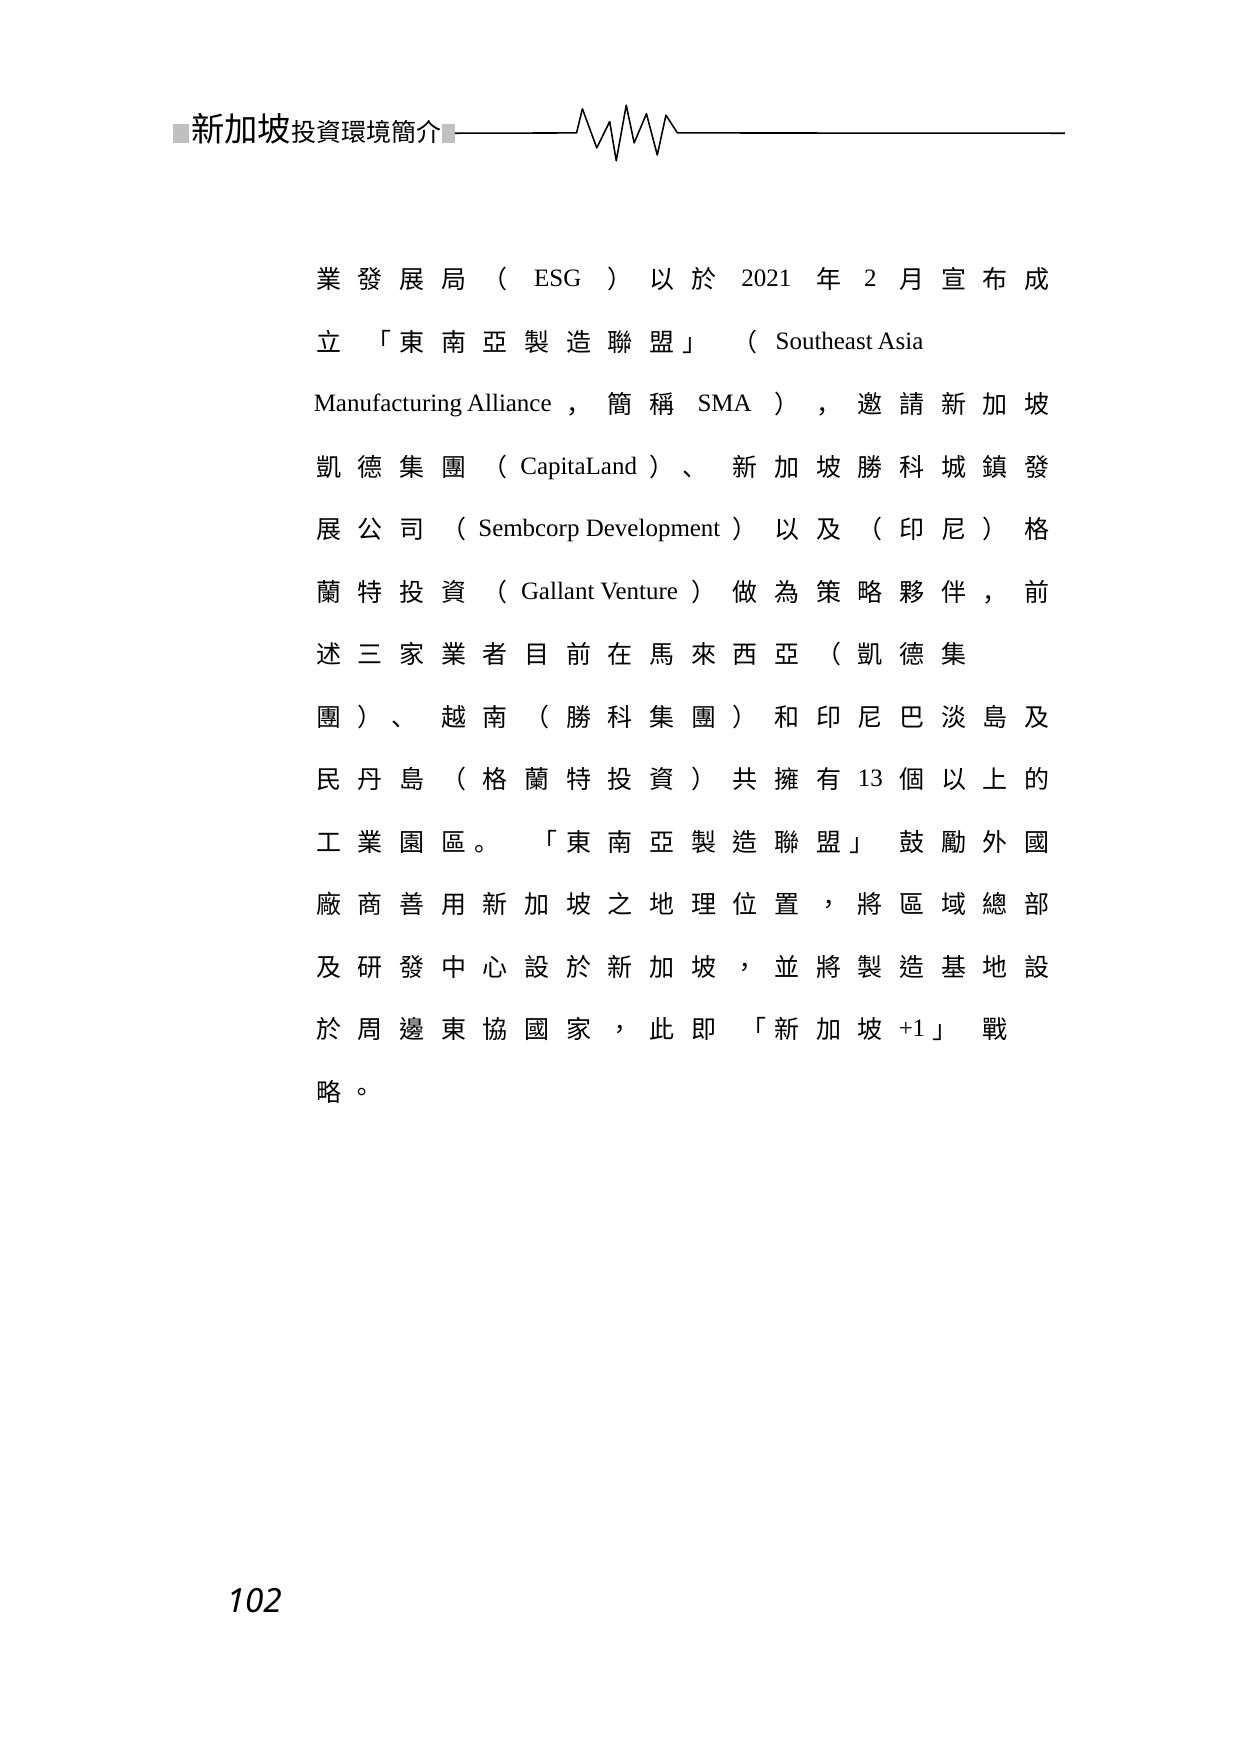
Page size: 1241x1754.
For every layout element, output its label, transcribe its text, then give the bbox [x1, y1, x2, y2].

text 業發展局（ESG）以於2021年2月宣布成立「東南亞製造聯盟」（Southeast Asia Manufacturing Alliance，簡稱SMA），邀請新加坡凱德集團（CapitaLand）、新加坡勝科城鎮發展公司（Sembcorp Development）以及（印尼）格蘭特投資（Gallant Venture）做為策略夥伴，前述三家業者目前在馬來西亞（凱德集團）、越南（勝科集團）和印尼巴淡島及民丹島（格蘭特投資）共擁有13個以上的工業園區。「東南亞製造聯盟」鼓勵外國廠商善用新加坡之地理位置，將區域總部及研發中心設於新加坡，並將製造基地設於周邊東協國家，此即「新加坡+1」戰略。 [281, 236, 1058, 1111]
